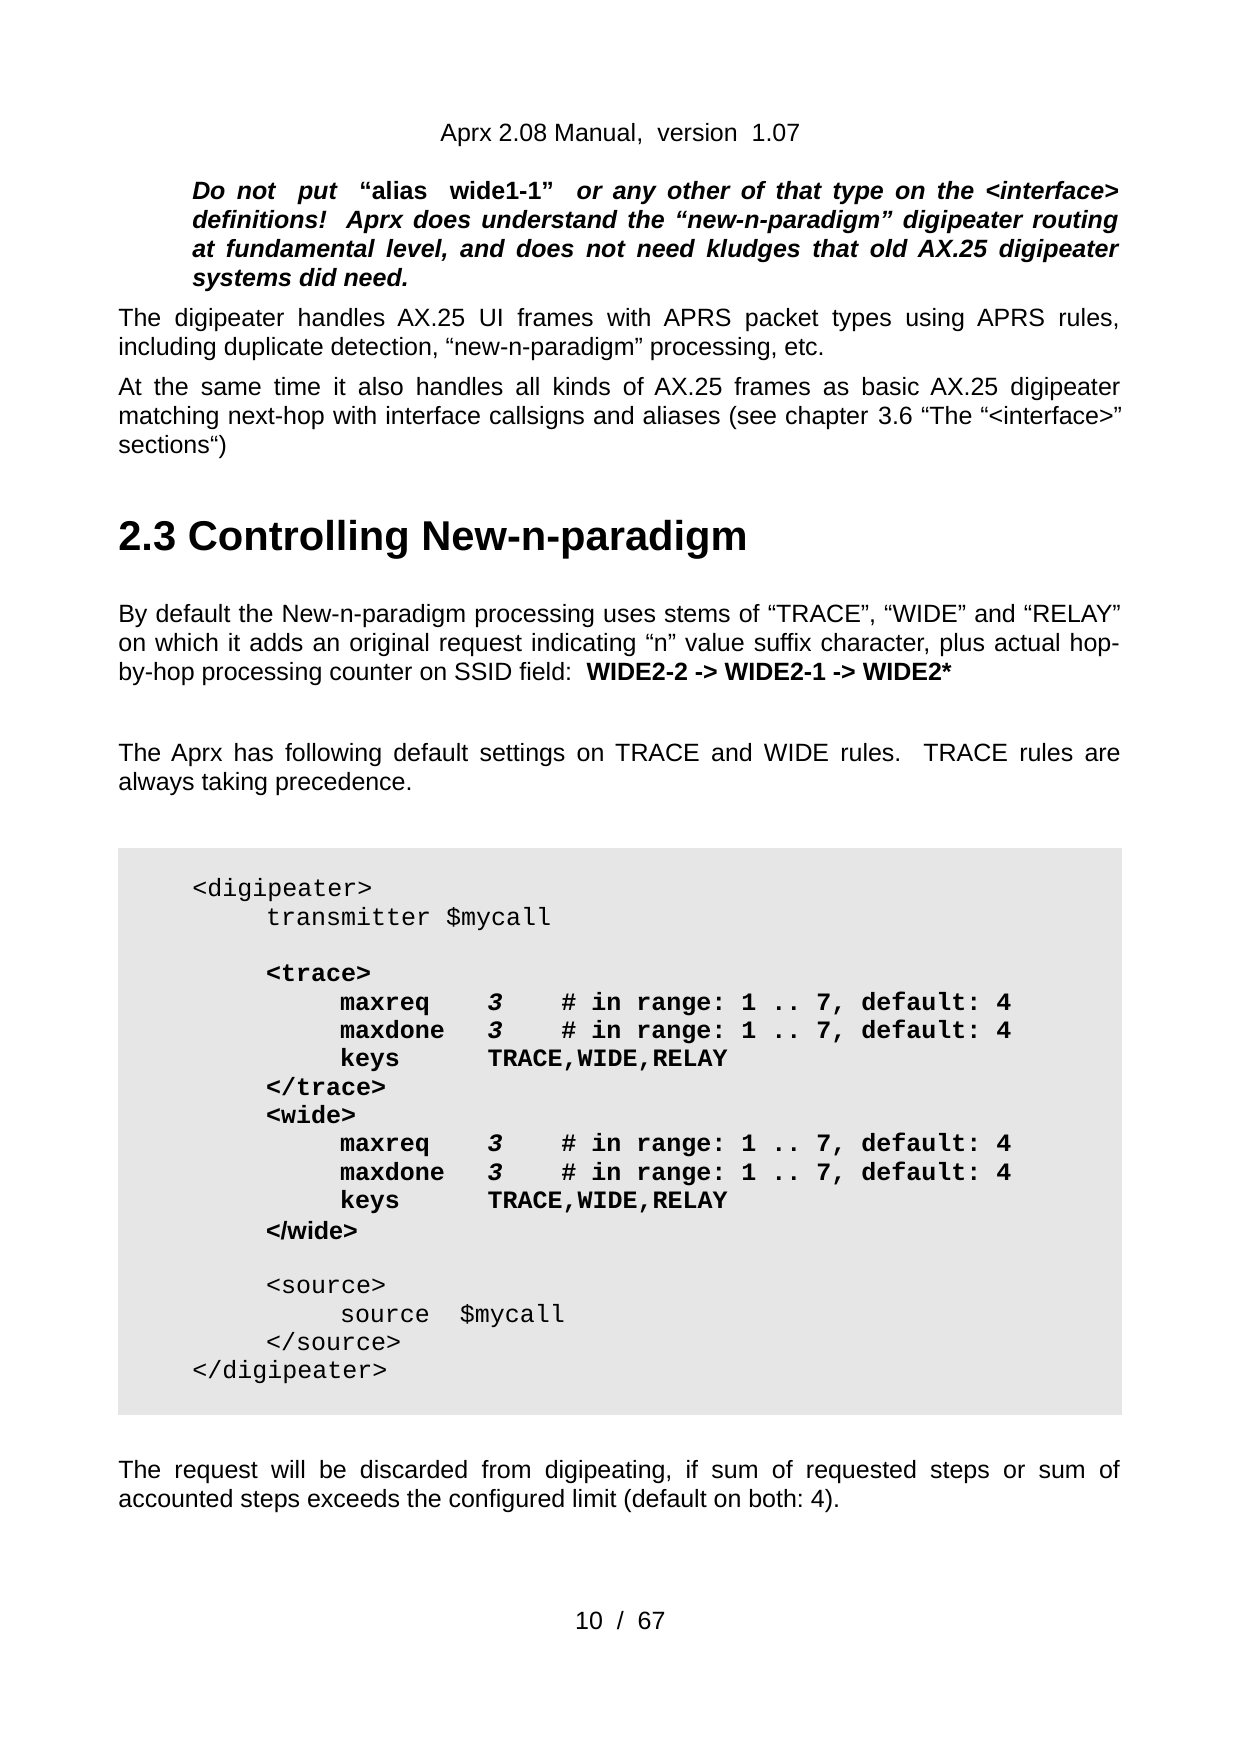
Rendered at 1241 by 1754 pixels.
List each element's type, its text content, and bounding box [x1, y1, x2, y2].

text The digipeater handles AX.25 UI frames with APRS packet types using APRS rules, including duplicate detection, “new-n-paradigm” processing, etc. [118, 303, 1122, 361]
text <digipeater> [118, 876, 1122, 904]
text </wide> [118, 1216, 1122, 1245]
text <trace> [118, 961, 1122, 989]
text The Aprx has following default settings on TRACE and WIDE rules. TRACE rules are always taking precedence. [118, 738, 1122, 795]
text </trace> [118, 1074, 1122, 1103]
text <source> [118, 1273, 1122, 1301]
text keys TRACE,WIDE,RELAY [118, 1188, 1122, 1216]
text maxdone 3 # in range: 1 .. 7, default: 4 [118, 1018, 1122, 1046]
text maxreq 3 # in range: 1 .. 7, default: 4 [118, 1131, 1122, 1159]
text The request will be discarded from digipeating, if sum of requested steps or sum of accounted steps exceeds the configured limit (default on both: 4). [118, 1455, 1122, 1513]
text maxdone 3 # in range: 1 .. 7, default: 4 [118, 1159, 1122, 1188]
text </digipeater> [118, 1358, 1122, 1386]
text </source> [118, 1330, 1122, 1358]
subtitle Controlling New-n-paradigm [118, 511, 1122, 559]
text maxreq 3 # in range: 1 .. 7, default: 4 [118, 989, 1122, 1018]
text source $mycall [118, 1301, 1122, 1330]
text keys TRACE,WIDE,RELAY [118, 1046, 1122, 1074]
text By default the New-n-paradigm processing uses stems of “TRACE”, “WIDE” and “RELAY” on which it adds an original request indicating “n” value suffix character, plus actual hop-by-hop processing counter on SSID field: WIDE2-2 -> WIDE2-1 -> WIDE2* [118, 599, 1122, 686]
text Do not put “alias wide1-1” or any other of that type on the <interface> definitions! Aprx does understand the “new-n-paradigm” digipeater routing at fundamental level, and does not need kludges that old AX.25 digipeater systems did need. [192, 176, 1122, 291]
text <wide> [118, 1103, 1122, 1131]
text At the same time it also handles all kinds of AX.25 frames as basic AX.25 digipeater matching next-hop with interface callsigns and aliases (see chapter 3.6 “The “<interface>” sections“) [118, 372, 1122, 459]
text transmitter $mycall [118, 904, 1122, 933]
